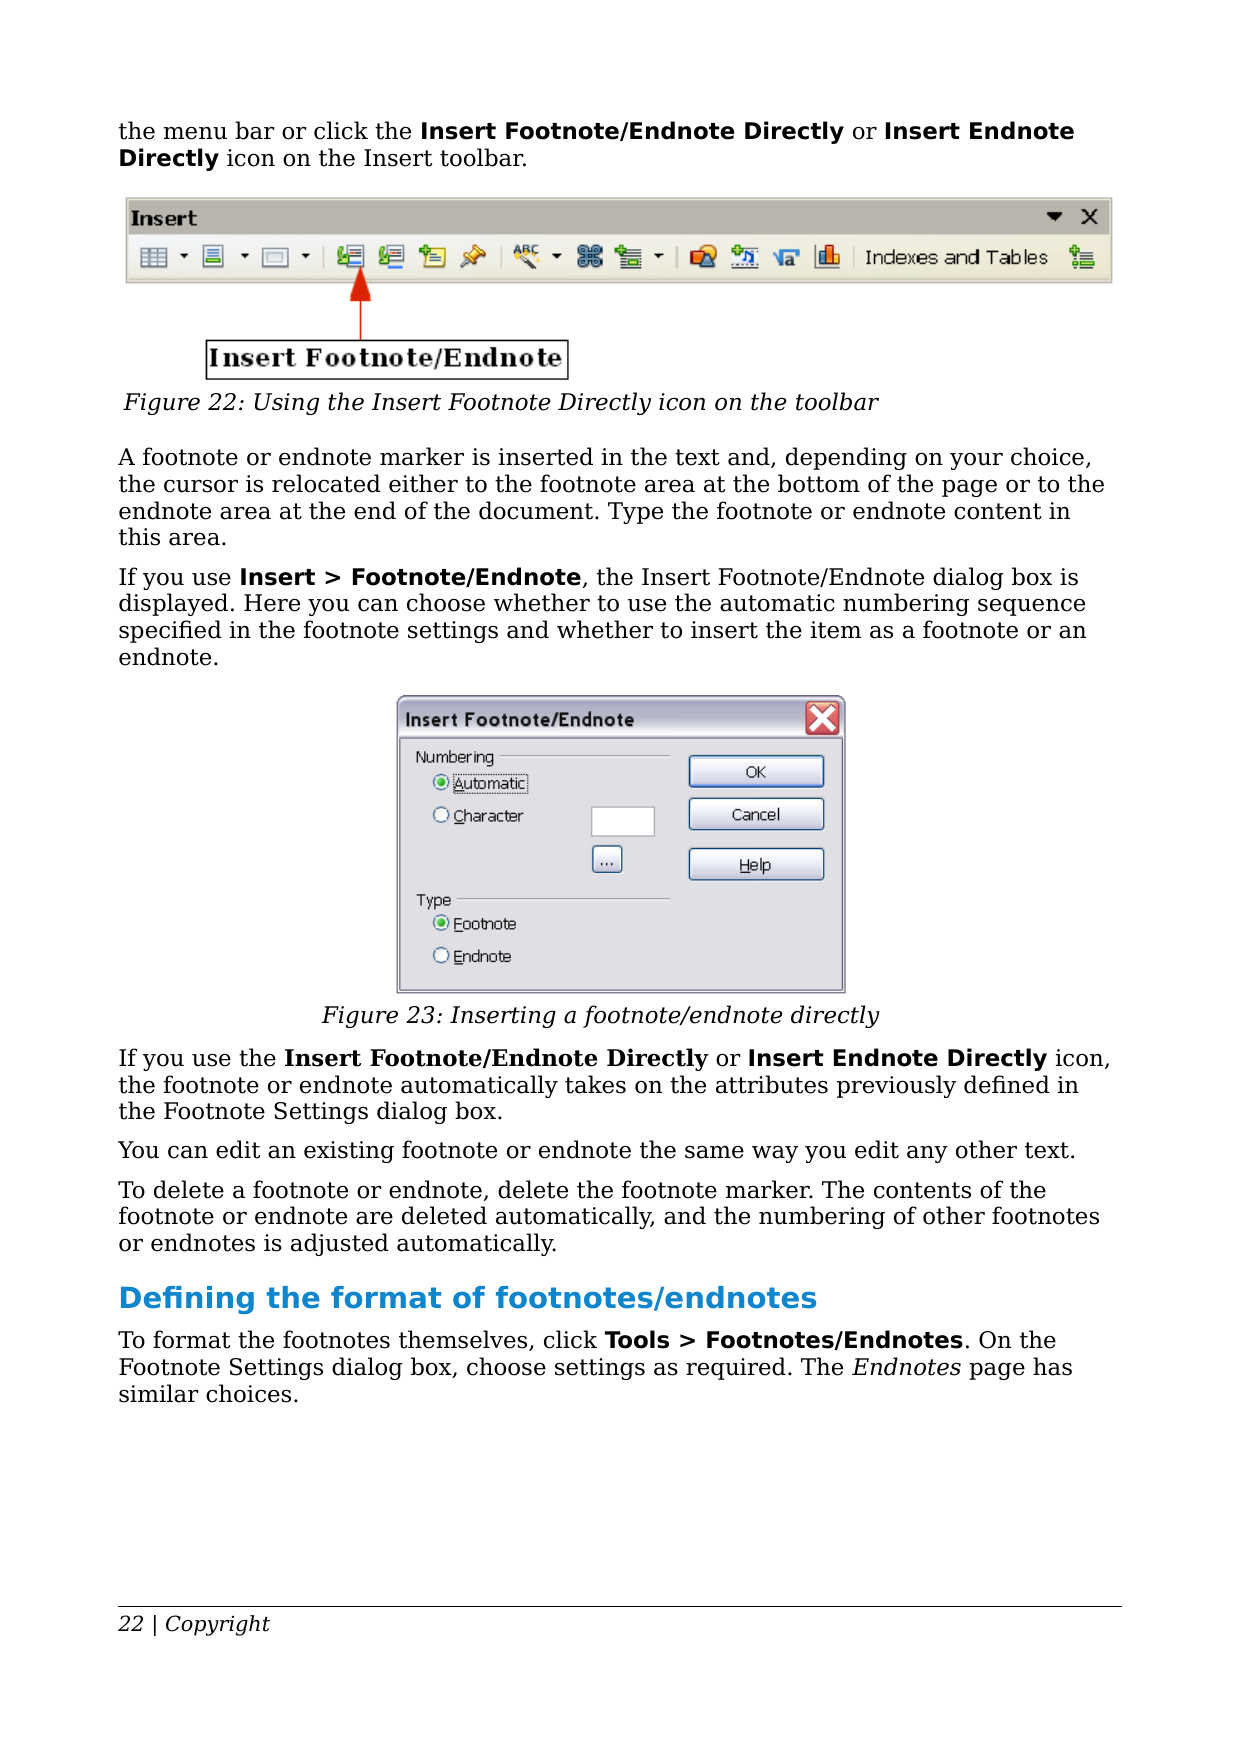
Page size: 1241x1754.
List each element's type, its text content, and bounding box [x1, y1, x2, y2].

text If you use Insert > Footnote/Endnote, the Insert Footnote/Endnote dialog box is displayed. Here you can choose whether to use the automatic numbering sequence specified in the footnote settings and whether to insert the item as a footnote or an endnote. [118, 564, 1122, 670]
picture [123, 196, 1117, 383]
text A footnote or endnote marker is inserted in the text and, depending on your choice, the cursor is relocated either to the footnote area at the bottom of the page or to the endnote area at the end of the document. Type the footnote or endnote content in this area. [118, 444, 1122, 551]
text the menu bar or click the Insert Footnote/Endnote Directly or Insert Endnote Directly icon on the Insert toolbar. [118, 118, 1122, 171]
text To format the footnotes themselves, click Tools > Footnotes/Endnotes. On the Footnote Settings dialog box, choose settings as required. The Endnotes page has similar choices. [118, 1327, 1122, 1407]
picture [393, 695, 847, 996]
text Figure 22: Using the Insert Footnote Directly icon on the toolbar [124, 389, 1117, 416]
subtitle Defining the format of footnotes/endnotes [118, 1281, 1122, 1315]
text If you use the Insert Footnote/Endnote Directly or Insert Endnote Directly icon, the footnote or endnote automatically takes on the attributes previously defined in the Footnote Settings dialog box. [118, 1045, 1122, 1125]
text You can edit an existing footnote or endnote the same way you edit any other text. [118, 1138, 1122, 1164]
text To delete a footnote or endnote, delete the footnote marker. The contents of the footnote or endnote are deleted automatically, and the numbering of other footnotes or endnotes is adjusted automatically. [118, 1177, 1122, 1257]
text Figure 23: Inserting a footnote/endnote directly [322, 1002, 918, 1028]
